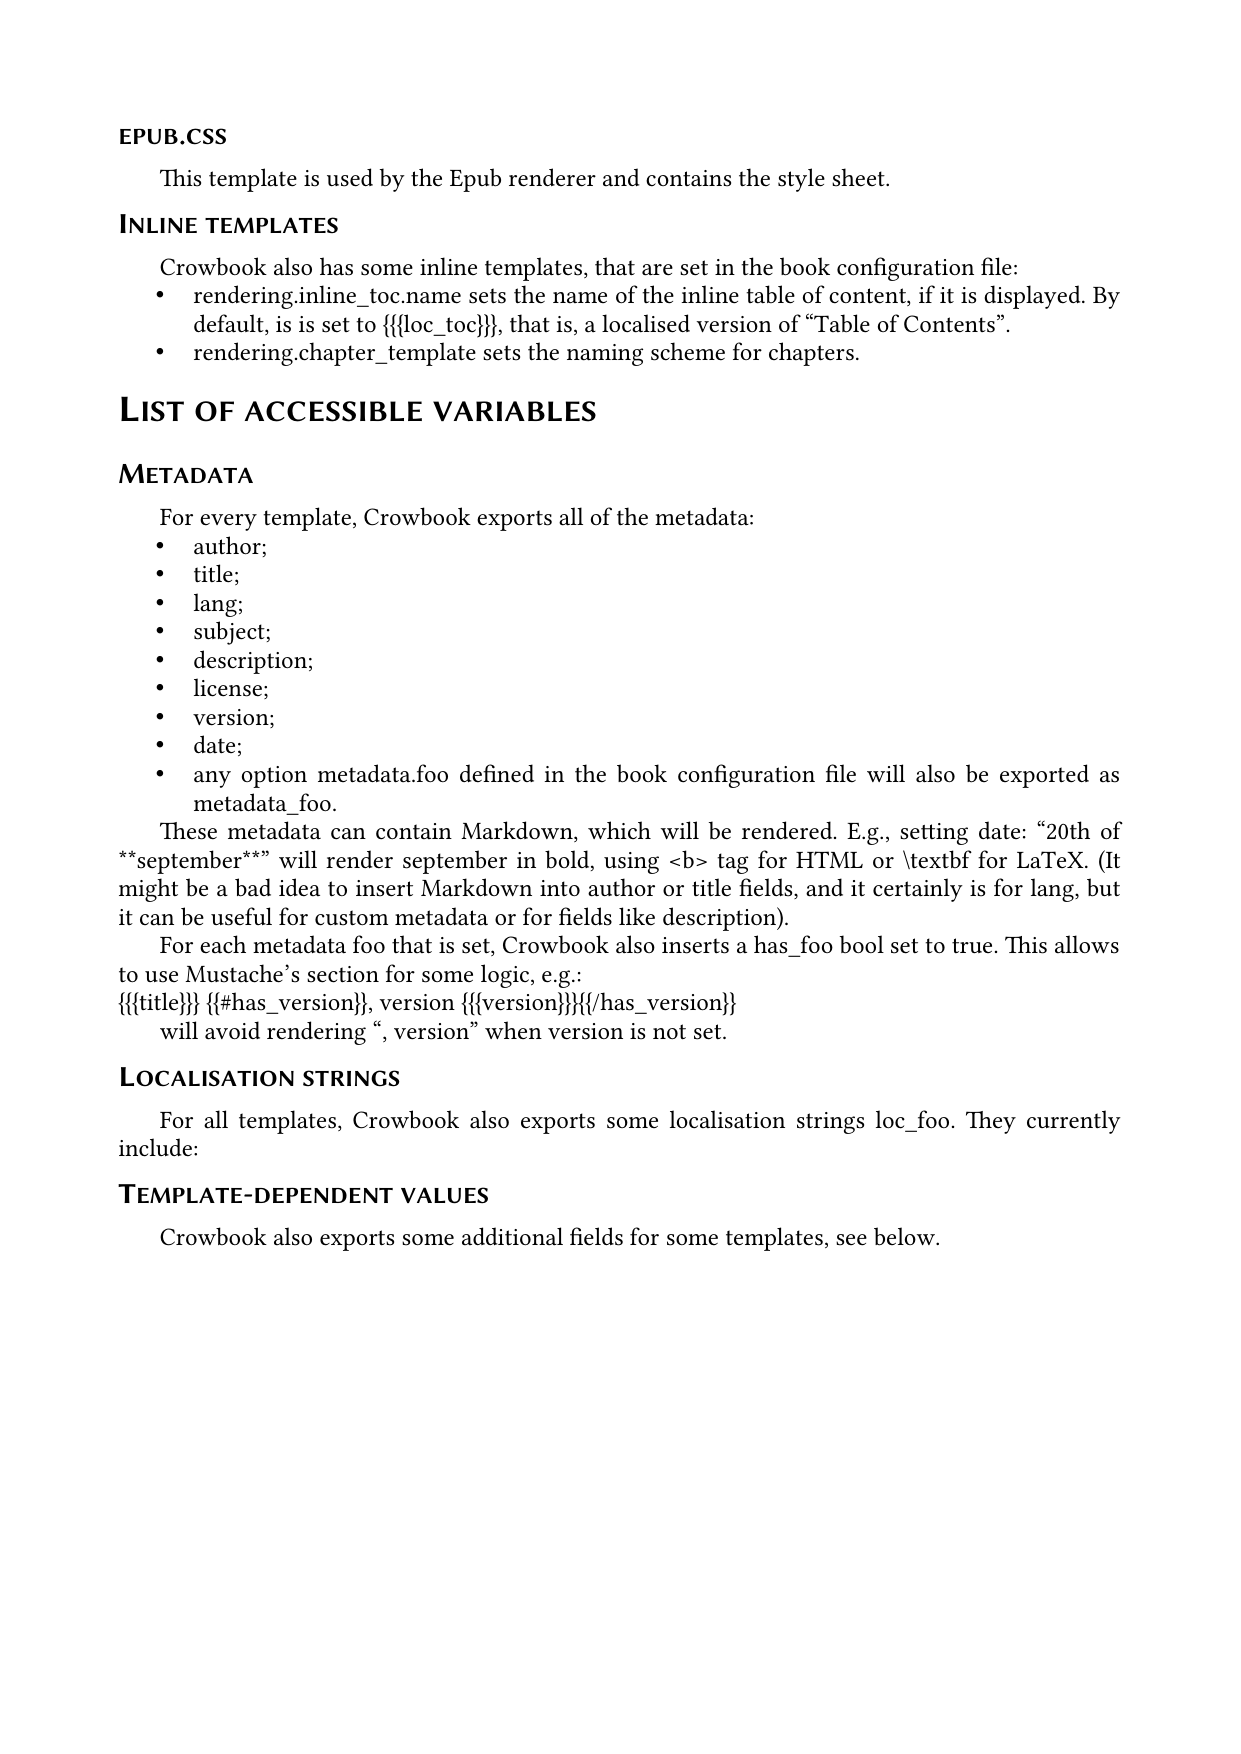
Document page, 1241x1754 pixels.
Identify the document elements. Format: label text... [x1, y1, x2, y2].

text For all templates, Crowbook also exports some localisation strings loc_foo. They currently include: [118, 1106, 1122, 1163]
list subject; [156, 617, 1122, 646]
list description; [156, 646, 1122, 674]
list version; [156, 703, 1122, 732]
text This template is used by the Epub renderer and contains the style sheet. [118, 164, 1122, 192]
list title; [156, 560, 1122, 589]
subtitle Inline templates [118, 207, 1122, 240]
list author; [156, 532, 1122, 560]
text {{{title}}} {{#has_version}}, version {{{version}}}{{/has_version}} [118, 988, 1122, 1017]
list rendering.chapter_template sets the naming scheme for chapters. [156, 338, 1122, 367]
list lang; [156, 589, 1122, 617]
list date; [156, 732, 1122, 760]
text Crowbook also exports some additional fields for some templates, see below. [118, 1223, 1122, 1252]
text Crowbook also has some inline templates, that are set in the book configuration file: [118, 253, 1122, 281]
subtitle Template-dependent values [118, 1177, 1122, 1211]
list license; [156, 674, 1122, 703]
list rendering.inline_toc.name sets the name of the inline table of content, if it is displayed. By default, is is set to {{{loc_toc}}}, that is, a localised version of “Table of Contents”. [156, 281, 1122, 338]
text will avoid rendering “, version” when version is not set. [118, 1017, 1122, 1046]
list any option metadata.foo defined in the book configuration file will also be exported as metadata_foo. [156, 760, 1122, 817]
text For every template, Crowbook exports all of the metadata: [118, 503, 1122, 532]
subtitle Metadata [118, 457, 1122, 491]
subtitle Localisation strings [118, 1060, 1122, 1093]
subtitle List of accessible variables [118, 388, 1122, 430]
subtitle epub.css [118, 118, 1122, 151]
text For each metadata foo that is set, Crowbook also inserts a has_foo bool set to true. This allows to use Mustache’s section for some logic, e.g.: [118, 931, 1122, 988]
text These metadata can contain Markdown, which will be rendered. E.g., setting date: “20th of **september**” will render september in bold, using <b> tag for HTML or \textbf for LaTeX. (It might be a bad idea to insert Markdown into author or title fields, and it certainly is for lang, but it can be useful for custom metadata or for fields like description). [118, 817, 1122, 931]
